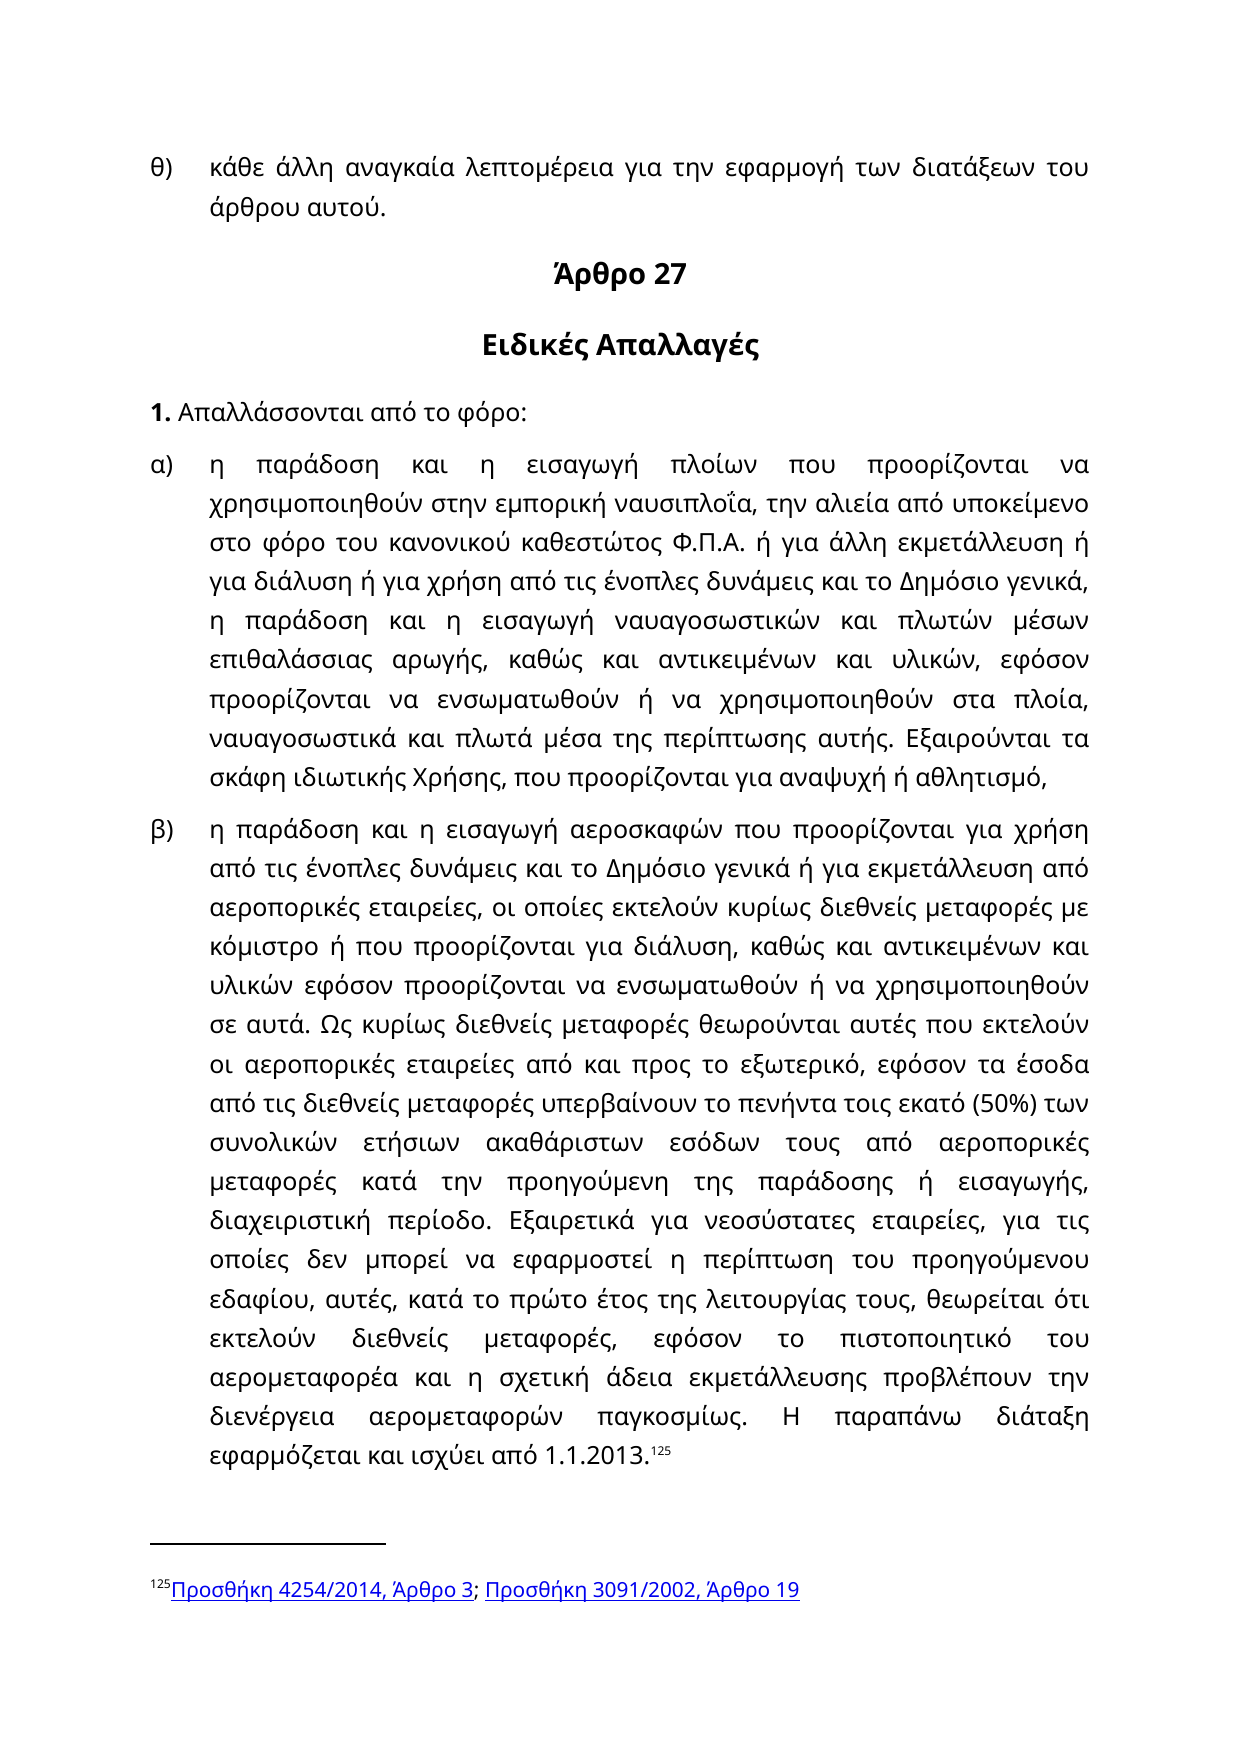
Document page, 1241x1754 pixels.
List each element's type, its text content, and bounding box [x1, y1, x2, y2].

text 1. Απαλλάσσονται από το φόρο: [150, 394, 1090, 429]
subtitle Ειδικές Απαλλαγές [150, 324, 1090, 364]
text Προσθήκη 4254/2014, Άρθρο 3; Προσθήκη 3091/2002, Άρθρο 19 [150, 1576, 1090, 1604]
list θ) κάθε άλλη αναγκαία λεπτομέρεια για την εφαρμογή των διατάξεων του άρθρου αυτού. [150, 150, 1090, 223]
list β) η παράδοση και η εισαγωγή αεροσκαφών που προορίζονται για χρήση από τις ένοπλες δυνάμεις και το Δημόσιο γενικά ή για εκμετάλλευση από αεροπορικές εταιρείες, οι οποίες εκτελούν κυρίως διεθνείς μεταφορές με κόμιστρο ή που προορίζονται για διάλυση, καθώς και αντικειμένων και υλικών εφόσον προορίζονται να ενσωματωθούν ή να χρησιμοποιηθούν σε αυτά. Ως κυρίως διεθνείς μεταφορές θεωρούνται αυτές που εκτελούν οι αεροπορικές εταιρείες από και προς το εξωτερικό, εφόσον τα έσοδα από τις διεθνείς μεταφορές υπερβαίνουν το πενήντα τοις εκατό (50%) των συνολικών ετήσιων ακαθάριστων εσόδων τους από αεροπορικές μεταφορές κατά την προηγούμενη της παράδοσης ή εισαγωγής, διαχειριστική περίοδο. Εξαιρετικά για νεοσύστατες εταιρείες, για τις οποίες δεν μπορεί να εφαρμοστεί η περίπτωση του προηγούμενου εδαφίου, αυτές, κατά το πρώτο έτος της λειτουργίας τους, θεωρείται ότι εκτελούν διεθνείς μεταφορές, εφόσον το πιστοποιητικό του αερομεταφορέα και η σχετική άδεια εκμετάλλευσης προβλέπουν την διενέργεια αερομεταφορών παγκοσμίως. Η παραπάνω διάταξη εφαρμόζεται και ισχύει από 1.1.2013. [150, 811, 1090, 1472]
list α) η παράδοση και η εισαγωγή πλοίων που προορίζονται να χρησιμοποιηθούν στην εμπορική ναυσιπλοΐα, την αλιεία από υποκείμενο στο φόρο του κανονικού καθεστώτος Φ.Π.Α. ή για άλλη εκμετάλλευση ή για διάλυση ή για χρήση από τις ένοπλες δυνάμεις και το Δημόσιο γενικά, η παράδοση και η εισαγωγή ναυαγοσωστικών και πλωτών μέσων επιθαλάσσιας αρωγής, καθώς και αντικειμένων και υλικών, εφόσον προορίζονται να ενσωματωθούν ή να χρησιμοποιηθούν στα πλοία, ναυαγοσωστικά και πλωτά μέσα της περίπτωσης αυτής. Εξαιρούνται τα σκάφη ιδιωτικής Χρήσης, που προορίζονται για αναψυχή ή αθλητισμό, [150, 446, 1090, 794]
subtitle Άρθρο 27 [150, 253, 1090, 293]
